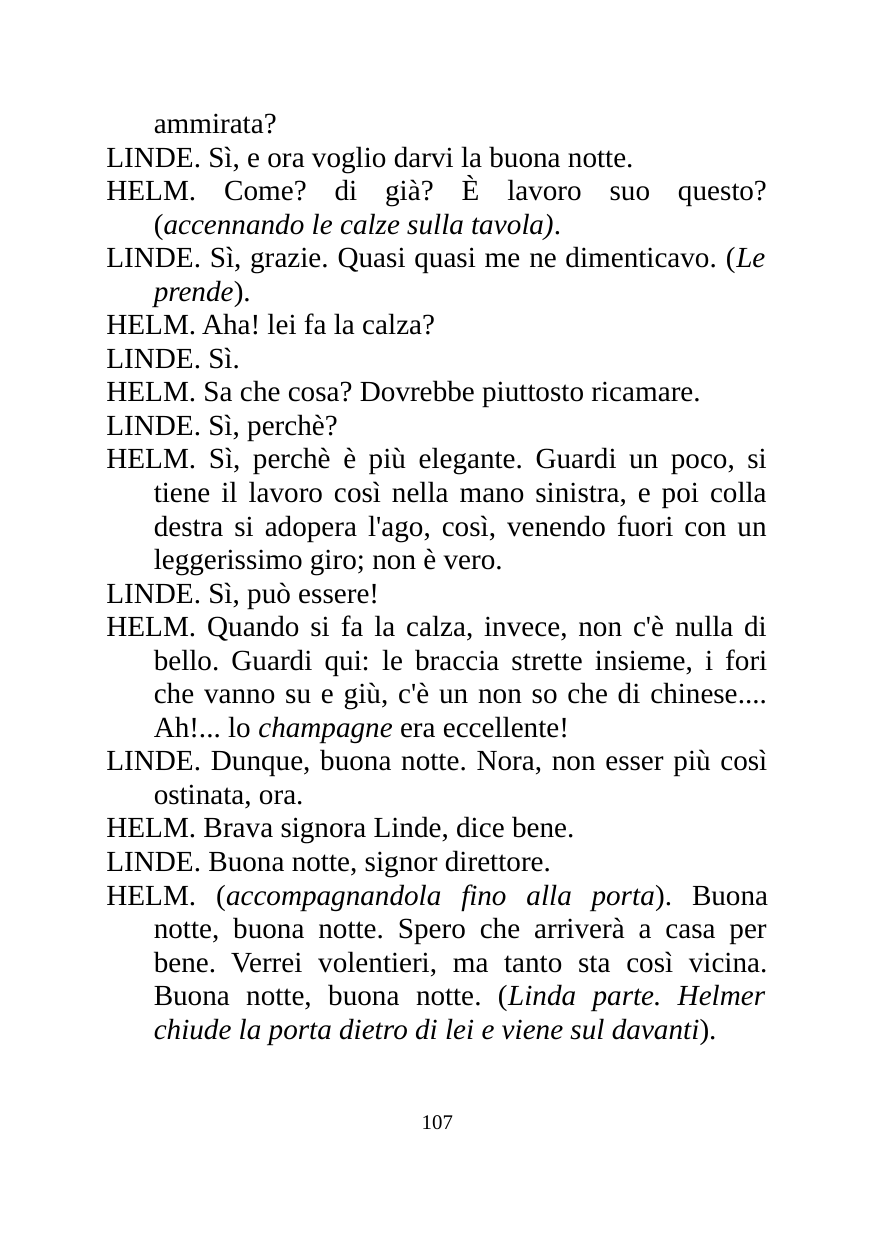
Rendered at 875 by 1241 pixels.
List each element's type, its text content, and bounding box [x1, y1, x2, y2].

text HELM. Aha! lei fa la calza? [106, 307, 768, 341]
text ammirata? [106, 106, 768, 140]
text LINDE. Sì, perchè? [106, 408, 768, 442]
text HELM. Brava signora Linde, dice bene. [106, 811, 768, 844]
text LINDE. Sì, e ora voglio darvi la buona notte. [106, 140, 768, 173]
text HELM. Sa che cosa? Dovrebbe piuttosto ricamare. [106, 374, 768, 408]
text LINDE. Sì, grazie. Quasi quasi me ne dimenticavo. (Le prende). [106, 240, 768, 307]
text LINDE. Dunque, buona notte. Nora, non esser più così ostinata, ora. [106, 743, 768, 811]
text LINDE. Sì. [106, 341, 768, 374]
text LINDE. Buona notte, signor direttore. [106, 844, 768, 878]
text LINDE. Sì, può essere! [106, 576, 768, 609]
text HELM. Sì, perchè è più elegante. Guardi un poco, si tiene il lavoro così nella mano sinistra, e poi colla destra si adopera l'ago, così, venendo fuori con un leggerissimo giro; non è vero. [106, 442, 768, 576]
text HELM. Come? di già? È lavoro suo questo? (accennando le calze sulla tavola). [106, 173, 768, 240]
text HELM. (accompagnandola fino alla porta). Buona notte, buona notte. Spero che arriverà a casa per bene. Verrei volentieri, ma tanto sta così vicina. Buona notte, buona notte. (Linda parte. Helmer chiude la porta dietro di lei e viene sul davanti). [106, 878, 768, 1045]
text HELM. Quando si fa la calza, invece, non c'è nulla di bello. Guardi qui: le braccia strette insieme, i fori che vanno su e giù, c'è un non so che di chinese.... Ah!... lo champagne era eccellente! [106, 609, 768, 743]
